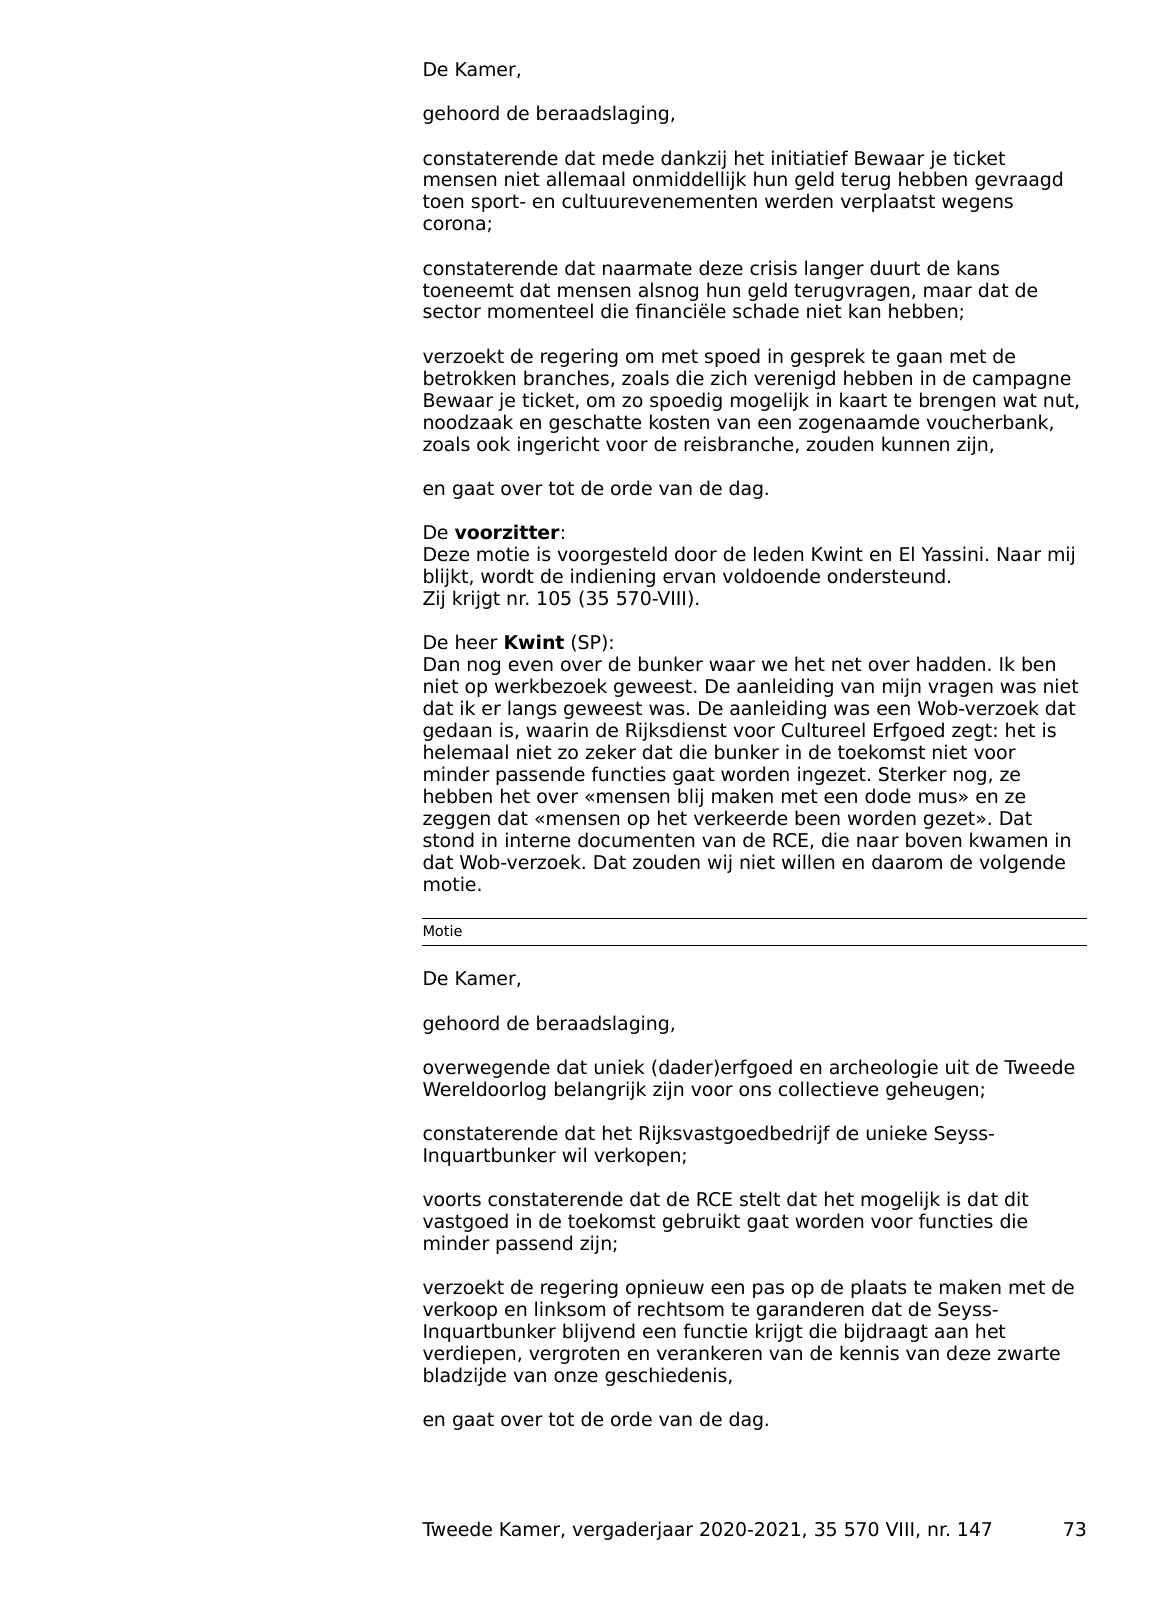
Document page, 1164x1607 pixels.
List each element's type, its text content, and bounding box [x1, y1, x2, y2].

text De Kamer, [422, 968, 1087, 990]
text Dan nog even over de bunker waar we het net over hadden. Ik ben niet op werkbezoek geweest. De aanleiding van mijn vragen was niet dat ik er langs geweest was. De aanleiding was een Wob-verzoek dat gedaan is, waarin de Rijksdienst voor Cultureel Erfgoed zegt: het is helemaal niet zo zeker dat die bunker in de toekomst niet voor minder passende functies gaat worden ingezet. Sterker nog, ze hebben het over «mensen blij maken met een dode mus» en ze zeggen dat «mensen op het verkeerde been worden gezet». Dat stond in interne documenten van de RCE, die naar boven kwamen in dat Wob-verzoek. Dat zouden wij niet willen en daarom de volgende motie. [422, 654, 1087, 896]
text gehoord de beraadslaging, [422, 1012, 1087, 1034]
text verzoekt de regering om met spoed in gesprek te gaan met de betrokken branches, zoals die zich verenigd hebben in de campagne Bewaar je ticket, om zo spoedig mogelijk in kaart te brengen wat nut, noodzaak en geschatte kosten van een zogenaamde voucherbank, zoals ook ingericht voor de reisbranche, zouden kunnen zijn, [422, 346, 1087, 456]
text overwegende dat uniek (dader)erfgoed en archeologie uit de Tweede Wereldoorlog belangrijk zijn voor ons collectieve geheugen; [422, 1057, 1087, 1101]
text verzoekt de regering opnieuw een pas op de plaats te maken met de verkoop en linksom of rechtsom te garanderen dat de Seyss-Inquartbunker blijvend een functie krijgt die bijdraagt aan het verdiepen, vergroten en verankeren van de kennis van deze zwarte bladzijde van onze geschiedenis, [422, 1277, 1087, 1387]
text De heer Kwint (SP): [422, 632, 1087, 654]
text voorts constaterende dat de RCE stelt dat het mogelijk is dat dit vastgoed in de toekomst gebruikt gaat worden voor functies die minder passend zijn; [422, 1189, 1087, 1255]
text constaterende dat naarmate deze crisis langer duurt de kans toeneemt dat mensen alsnog hun geld terugvragen, maar dat de sector momenteel die financiële schade niet kan hebben; [422, 257, 1087, 323]
text constaterende dat het Rijksvastgoedbedrijf de unieke Seyss-Inquartbunker wil verkopen; [422, 1123, 1087, 1167]
table_header Motie [422, 919, 1087, 945]
text De Kamer, [422, 59, 1087, 81]
text gehoord de beraadslaging, [422, 103, 1087, 125]
text De voorzitter: [422, 522, 1087, 544]
text constaterende dat mede dankzij het initiatief Bewaar je ticket mensen niet allemaal onmiddellijk hun geld terug hebben gevraagd toen sport- en cultuurevenementen werden verplaatst wegens corona; [422, 147, 1087, 235]
text Zij krijgt nr. 105 (35 570-VIII). [422, 588, 1087, 610]
text en gaat over tot de orde van de dag. [422, 478, 1087, 500]
text Deze motie is voorgesteld door de leden Kwint en El Yassini. Naar mij blijkt, wordt de indiening ervan voldoende ondersteund. [422, 544, 1087, 588]
text en gaat over tot de orde van de dag. [422, 1409, 1087, 1431]
